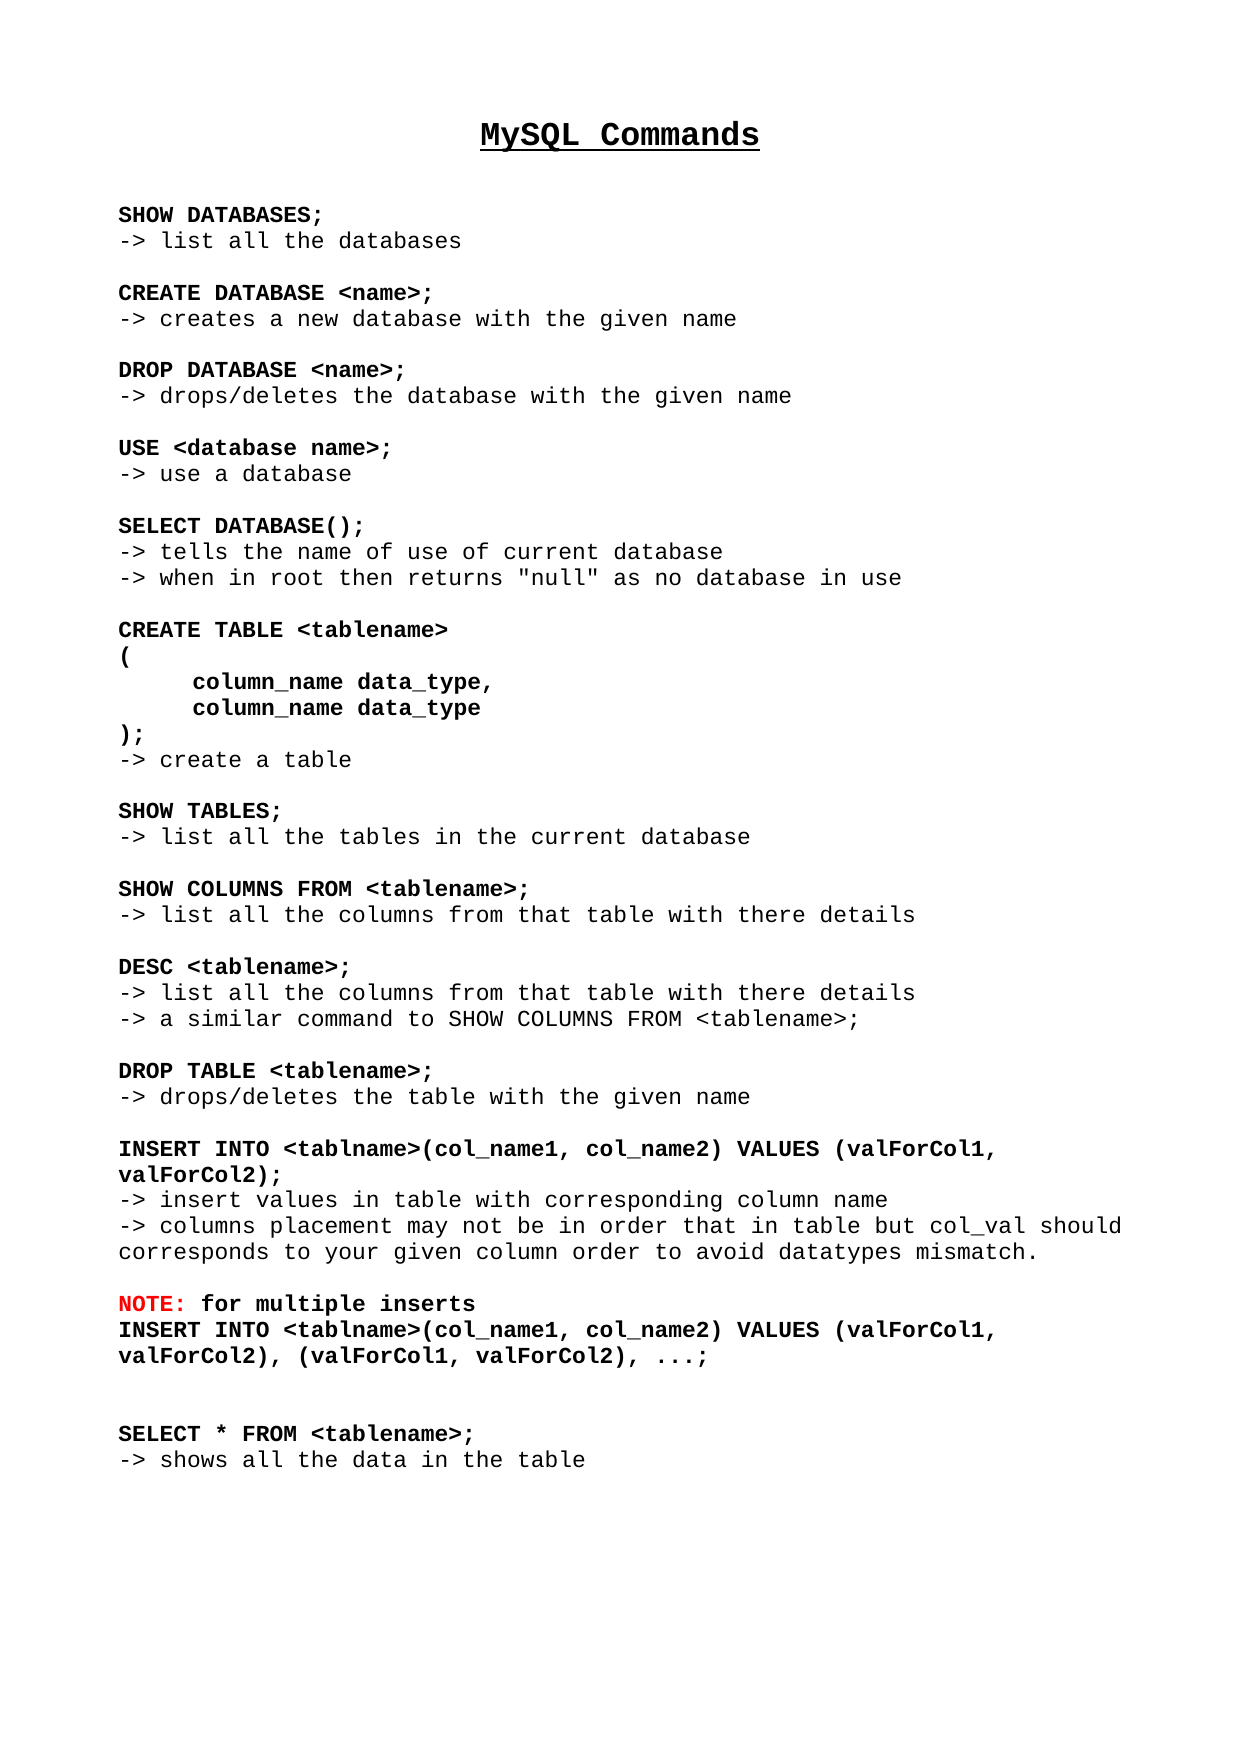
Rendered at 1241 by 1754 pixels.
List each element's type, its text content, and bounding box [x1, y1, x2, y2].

text NOTE: for multiple inserts [118, 1293, 1122, 1318]
text -> a similar command to SHOW COLUMNS FROM <tablename>; [118, 1007, 1122, 1033]
text DROP DATABASE <name>; [118, 359, 1122, 385]
text SHOW COLUMNS FROM <tablename>; [118, 878, 1122, 903]
text -> drops/deletes the table with the given name [118, 1085, 1122, 1111]
text -> use a database [118, 463, 1122, 488]
text column_name data_type [118, 696, 1122, 722]
text INSERT INTO <tablname>(col_name1, col_name2) VALUES (valForCol1, valForCol2), (valForCol1, valForCol2), ...; [118, 1318, 1122, 1370]
text MySQL Commands [118, 118, 1122, 156]
text -> shows all the data in the table [118, 1448, 1122, 1474]
text -> columns placement may not be in order that in table but col_val should corresponds to your given column order to avoid datatypes mismatch. [118, 1215, 1122, 1267]
text -> creates a new database with the given name [118, 307, 1122, 333]
text ( [118, 644, 1122, 670]
text -> tells the name of use of current database [118, 540, 1122, 566]
text SHOW DATABASES; [118, 203, 1122, 229]
text ); [118, 722, 1122, 748]
text -> list all the databases [118, 229, 1122, 255]
text -> list all the tables in the current database [118, 826, 1122, 852]
text CREATE TABLE <tablename> [118, 618, 1122, 644]
text -> create a table [118, 748, 1122, 774]
text SELECT * FROM <tablename>; [118, 1422, 1122, 1448]
text -> drops/deletes the database with the given name [118, 385, 1122, 411]
text -> list all the columns from that table with there details [118, 903, 1122, 929]
text INSERT INTO <tablname>(col_name1, col_name2) VALUES (valForCol1, valForCol2); [118, 1137, 1122, 1189]
text SHOW TABLES; [118, 800, 1122, 826]
text CREATE DATABASE <name>; [118, 281, 1122, 307]
text column_name data_type, [118, 670, 1122, 696]
text DROP TABLE <tablename>; [118, 1059, 1122, 1085]
text -> list all the columns from that table with there details [118, 981, 1122, 1007]
text DESC <tablename>; [118, 955, 1122, 981]
text USE <database name>; [118, 437, 1122, 463]
text -> when in root then returns "null" as no database in use [118, 566, 1122, 592]
text -> insert values in table with corresponding column name [118, 1189, 1122, 1215]
text SELECT DATABASE(); [118, 514, 1122, 540]
